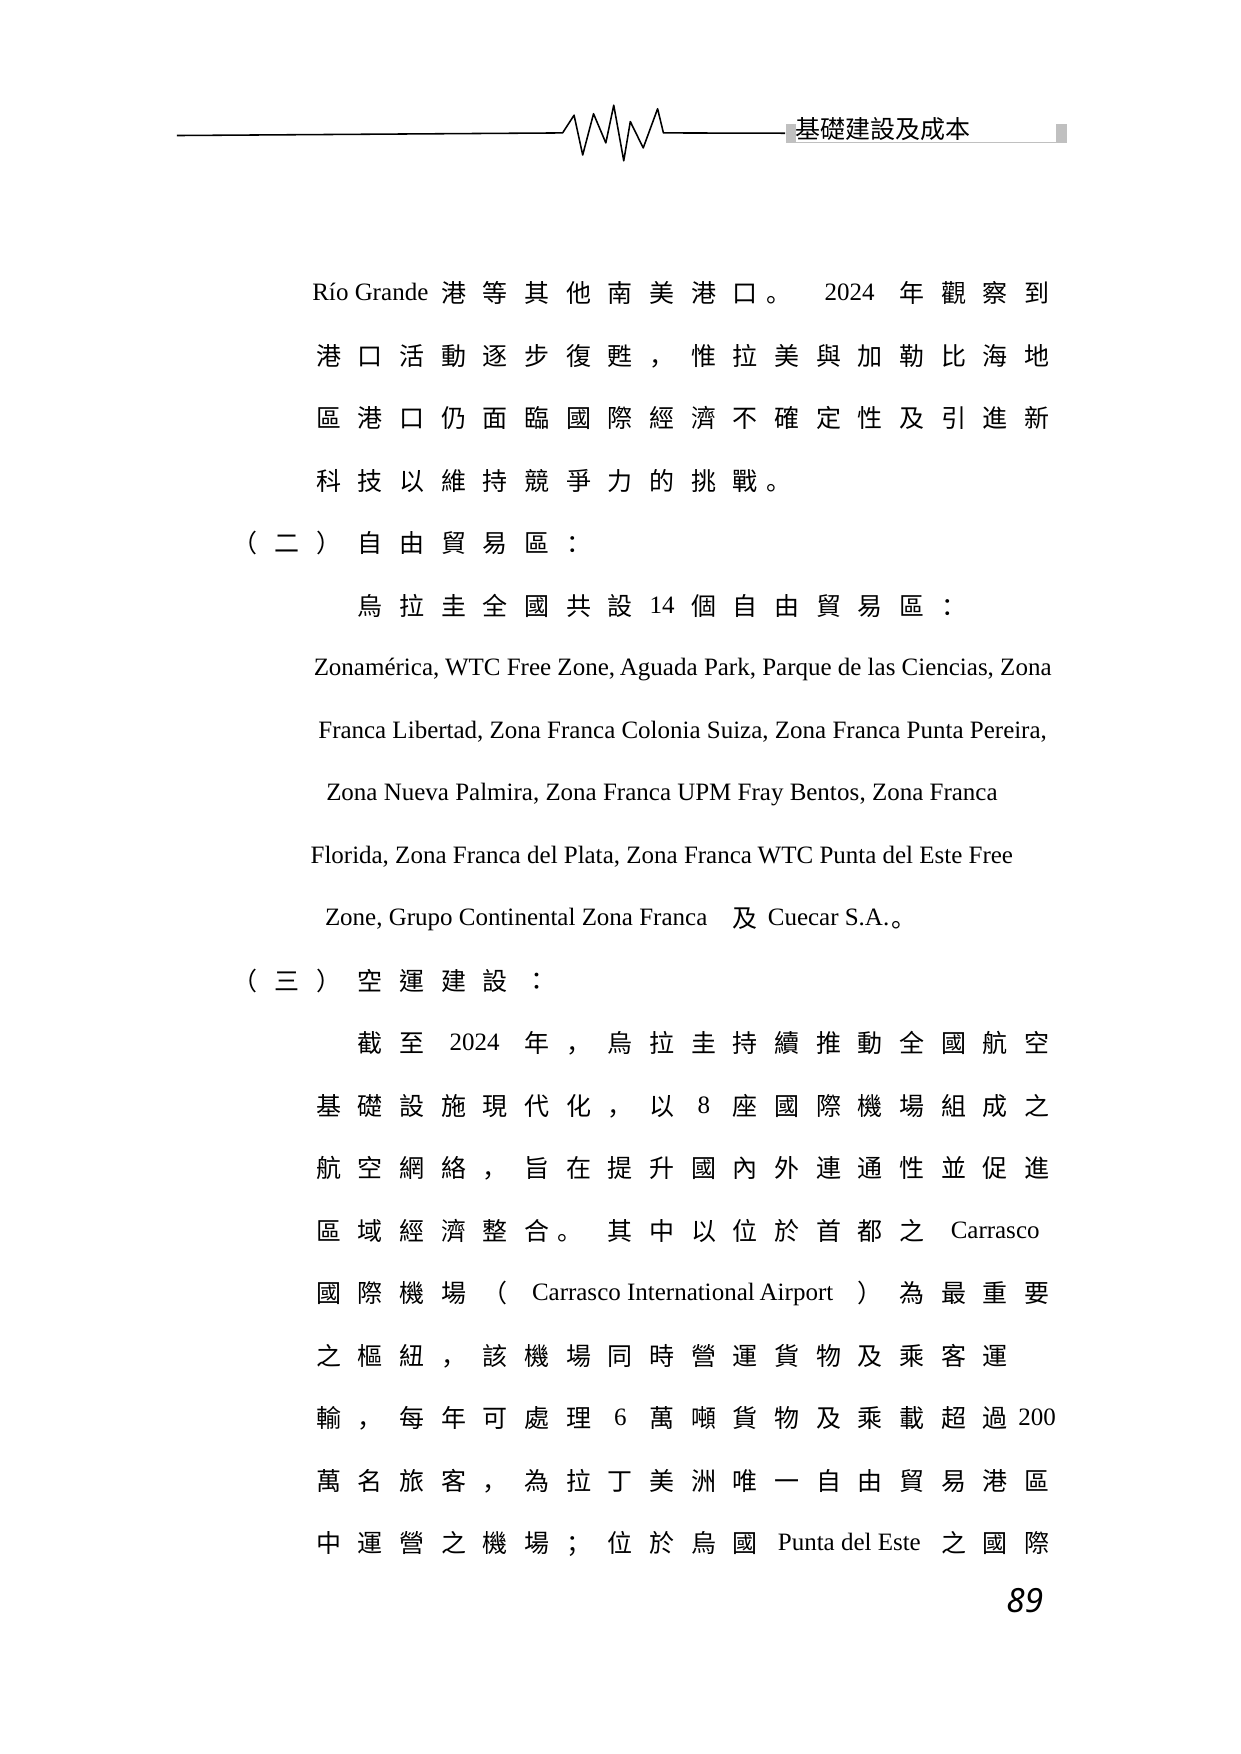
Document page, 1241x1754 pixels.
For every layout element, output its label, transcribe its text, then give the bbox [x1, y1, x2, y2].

text Río Grande港等其他南美港口。2024年觀察到港口活動逐步復甦，惟拉美與加勒比海地區港口仍面臨國際經濟不確定性及引進新科技以維持競爭力的挑戰。 [281, 250, 1058, 500]
text 烏拉圭全國共設14個自由貿易區：Zonamérica, WTC Free Zone, Aguada Park, Parque de las Ciencias, Zona Franca Libertad, Zona Franca Colonia Suiza, Zona Franca Punta Pereira, Zona Nueva Palmira, Zona Franca UPM Fray Bentos, Zona Franca Florida, Zona Franca del Plata, Zona Franca WTC Punta del Este Free Zone, Grupo Continental Zona Franca及Cuecar S.A.。 [281, 563, 1058, 938]
text 截至2024年，烏拉圭持續推動全國航空基礎設施現代化，以8座國際機場組成之航空網絡，旨在提升國內外連通性並促進區域經濟整合。其中以位於首都之Carrasco國際機場（Carrasco International Airport）為最重要之樞紐，該機場同時營運貨物及乘客運輸，每年可處理6萬噸貨物及乘載超過200萬名旅客，為拉丁美洲唯一自由貿易港區中運營之機場；位於烏國Punta del Este之國際 [281, 1000, 1058, 1563]
text （三）空運建設： [207, 938, 1058, 1000]
text （二）自由貿易區： [207, 500, 1058, 563]
